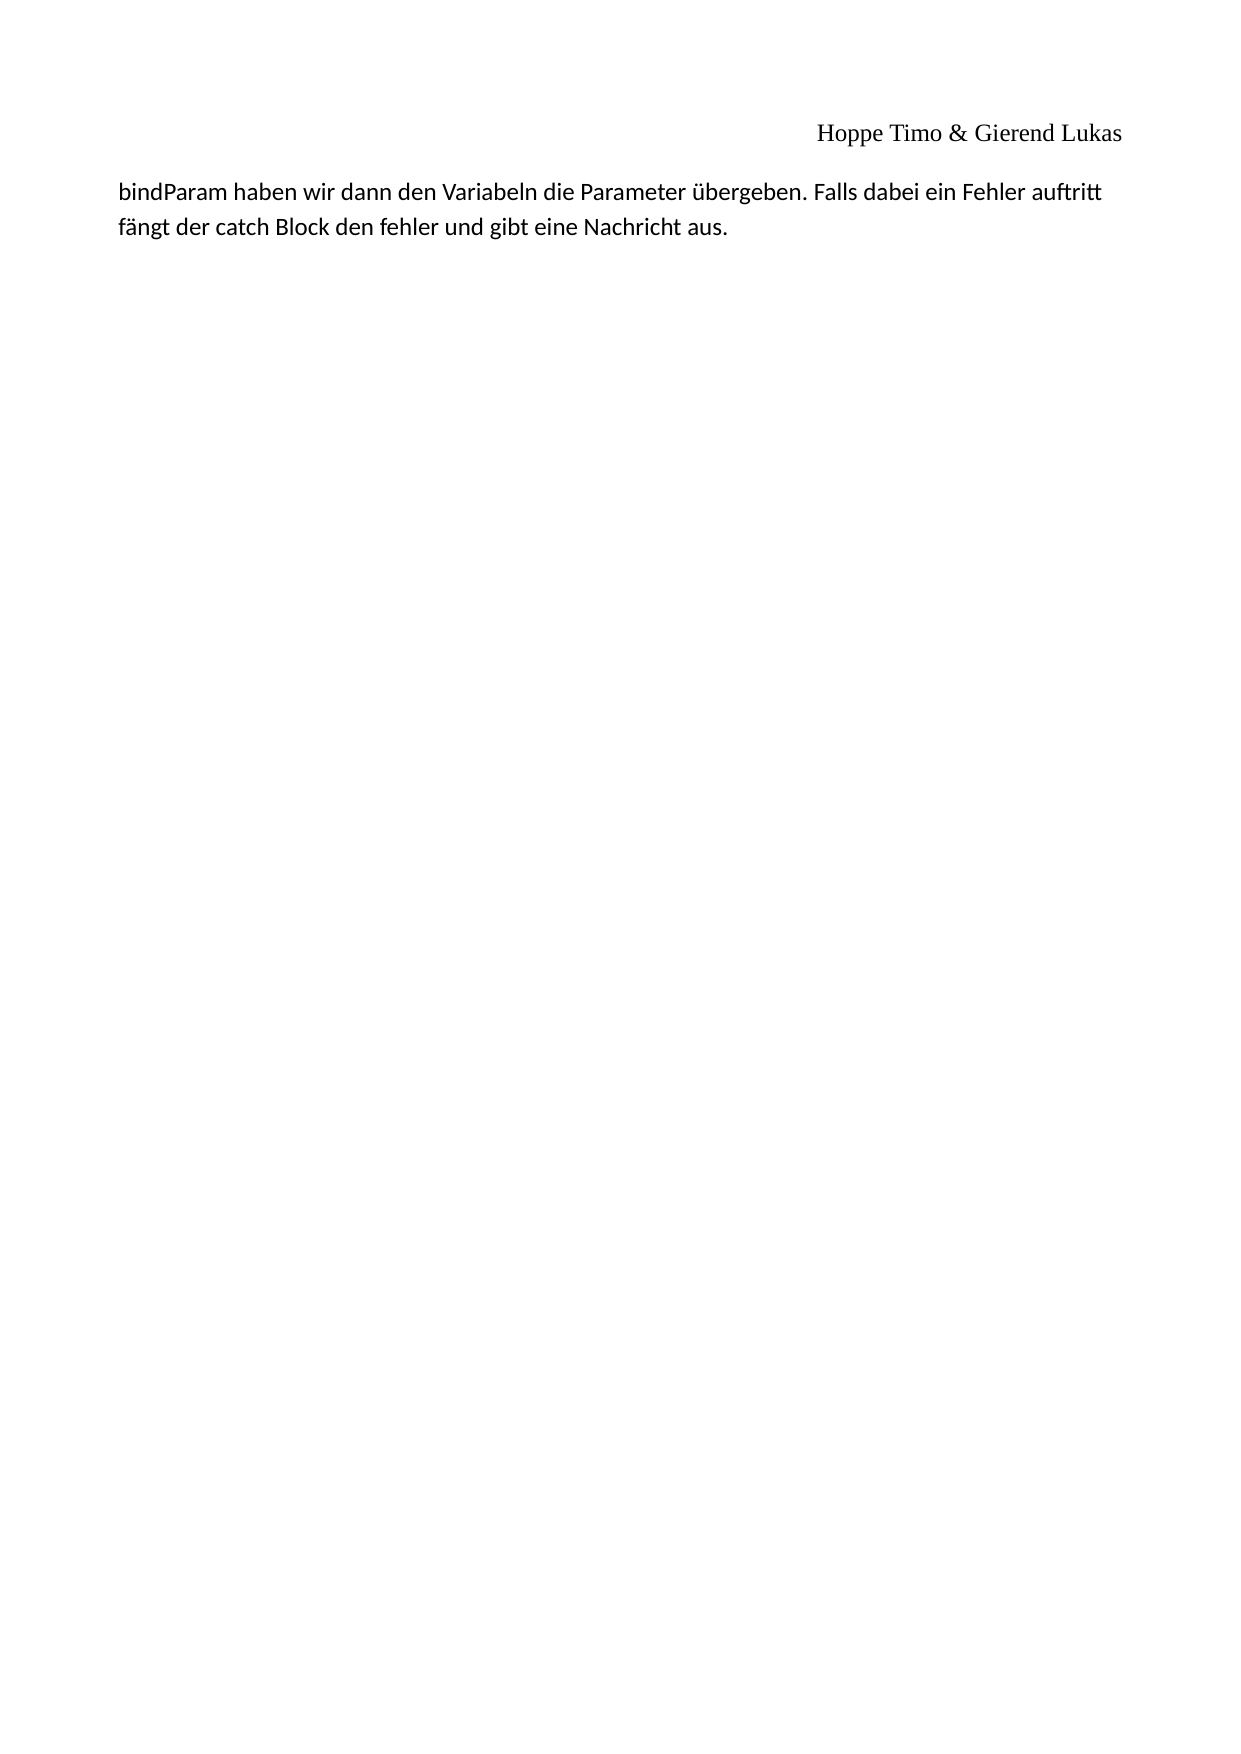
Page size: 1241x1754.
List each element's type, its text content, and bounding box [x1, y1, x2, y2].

text bindParam haben wir dann den Variabeln die Parameter übergeben. Falls dabei ein Fehler auftritt fängt der catch Block den fehler und gibt eine Nachricht aus. [118, 176, 1122, 242]
